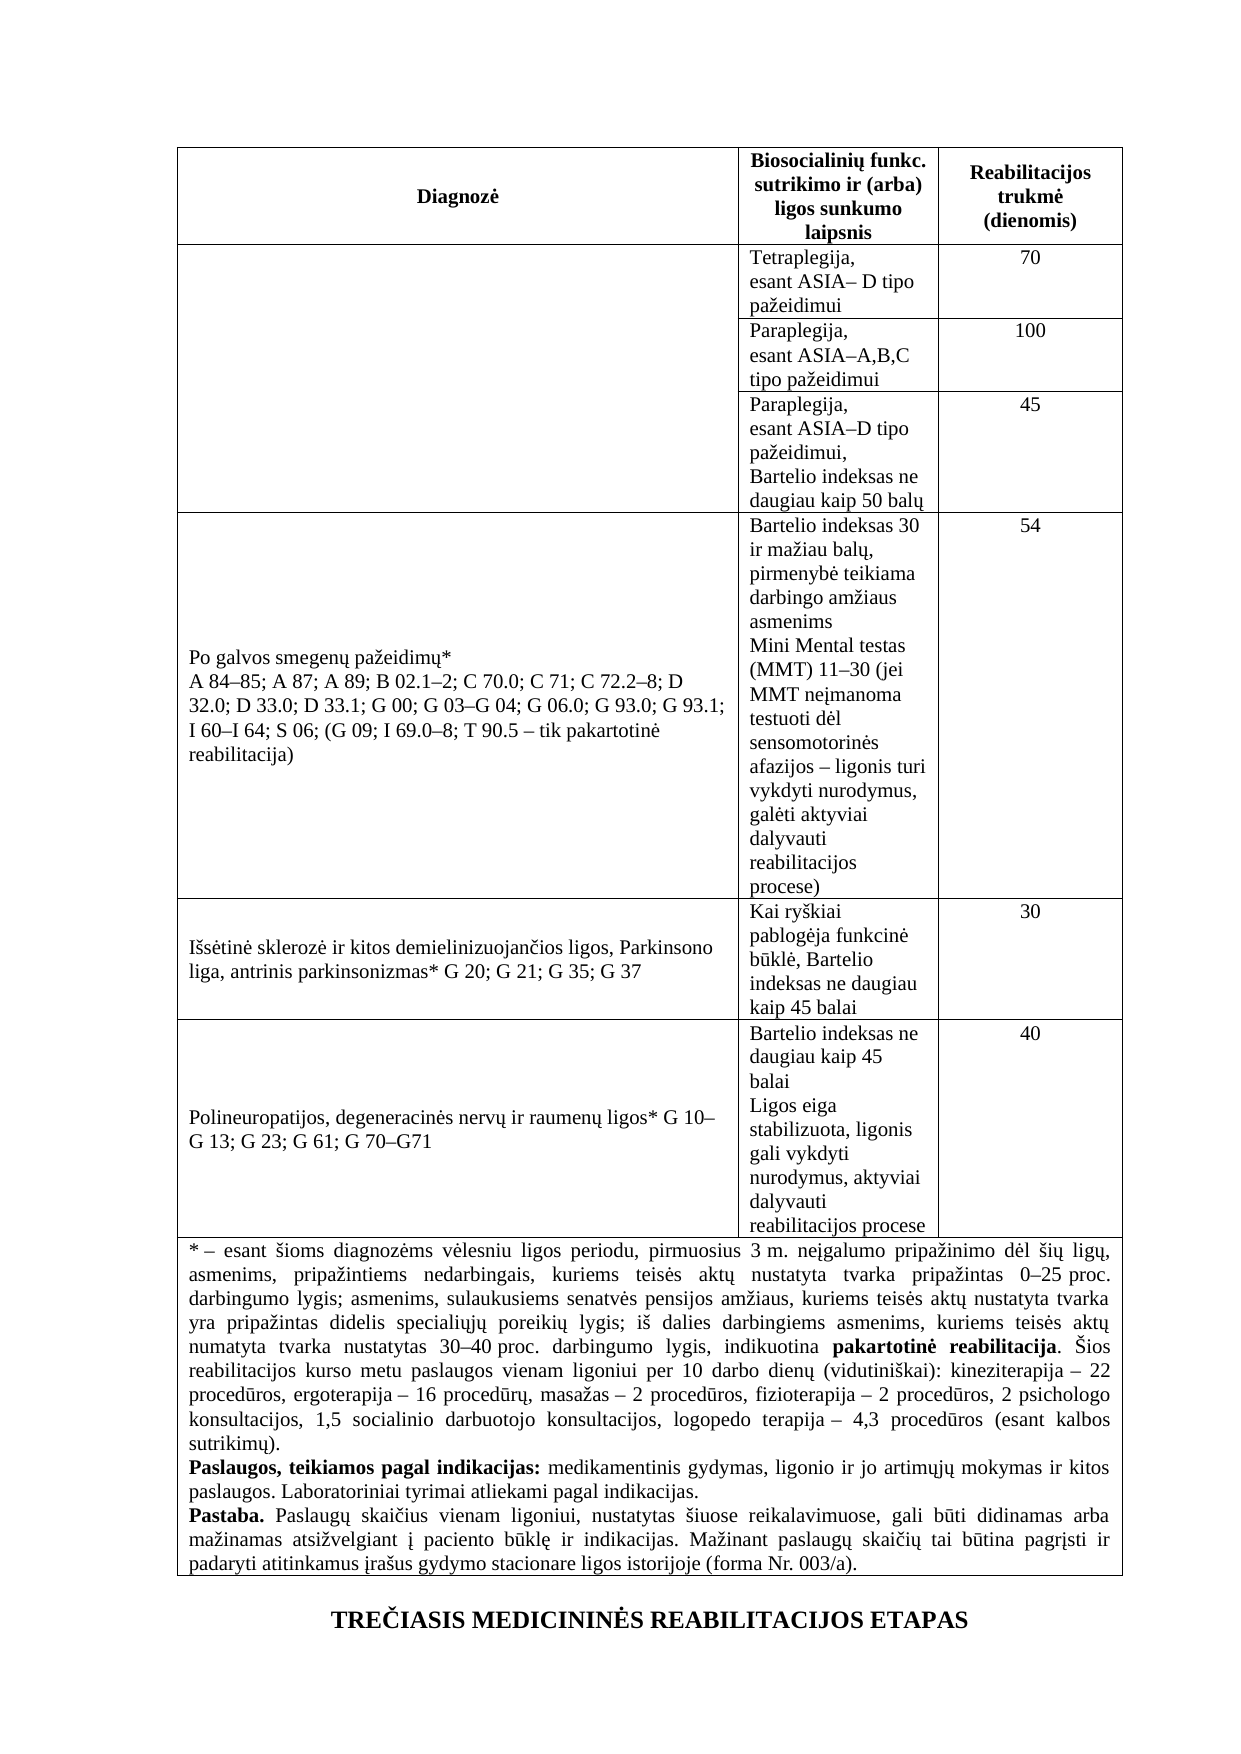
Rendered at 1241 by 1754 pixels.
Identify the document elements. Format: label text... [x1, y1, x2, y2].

table_cell 54 [939, 513, 1122, 898]
table_cell 30 [939, 899, 1122, 1019]
table_cell * – esant šioms diagnozėms vėlesniu ligos periodu, pirmuosius 3 m. neįgalumo pripažinimo dėl šių ligų, asmenims, pripažintiems nedarbingais, kuriems teisės aktų nustatyta tvarka pripažintas 0–25 proc. darbingumo lygis; asmenims, sulaukusiems senatvės pensijos amžiaus, kuriems teisės aktų nustatyta tvarka yra pripažintas didelis specialiųjų poreikių lygis; iš dalies darbingiems asmenims, kuriems teisės aktų numatyta tvarka nustatytas 30–40 proc. darbingumo lygis, indikuotina pakartotinė reabilitacija. Šios reabilitacijos kurso metu paslaugos vienam ligoniui per 10 darbo dienų (vidutiniškai): kineziterapija – 22 procedūros, ergoterapija – 16 procedūrų, masažas – 2 procedūros, fizioterapija – 2 procedūros, 2 psichologo konsultacijos, 1,5 socialinio darbuotojo konsultacijos, logopedo terapija – 4,3 procedūros (esant kalbos sutrikimų). Paslaugos, teikiamos pagal indikacijas: medikamentinis gydymas, ligonio ir jo artimųjų mokymas ir kitos paslaugos. Laboratoriniai tyrimai atliekami pagal indikacijas. Pastaba. Paslaugų skaičius vienam ligoniui, nustatytas šiuose reikalavimuose, gali būti didinamas arba mažinamas atsižvelgiant į paciento būklę ir indikacijas. Mažinant paslaugų skaičių tai būtina pagrįsti ir padaryti atitinkamus įrašus gydymo stacionare ligos istorijoje (forma Nr. 003/a). [178, 1238, 1122, 1575]
table_cell 70 [939, 245, 1122, 317]
table_cell Paraplegija, esant ASIA–D tipo pažeidimui, Bartelio indeksas ne daugiau kaip 50 balų [739, 392, 938, 512]
table_cell 40 [939, 1020, 1122, 1237]
table_cell [178, 245, 738, 512]
table_cell 45 [939, 392, 1122, 512]
table_cell Po galvos smegenų pažeidimų* A 84–85; A 87; A 89; B 02.1–2; C 70.0; C 71; C 72.2–8; D 32.0; D 33.0; D 33.1; G 00; G 03–G 04; G 06.0; G 93.0; G 93.1; I 60–I 64; S 06; (G 09; I 69.0–8; T 90.5 – tik pakartotinė reabilitacija) [178, 513, 738, 898]
table_cell Paraplegija, esant ASIA–A,B,C tipo pažeidimui [739, 319, 938, 391]
table_cell Polineuropatijos, degeneracinės nervų ir raumenų ligos* G 10–G 13; G 23; G 61; G 70–G71 [178, 1020, 738, 1237]
text TREČIASIS medicininės REABILITACIJOS ETAPAS [177, 1605, 1122, 1633]
table_cell Tetraplegija, esant ASIA– D tipo pažeidimui [739, 245, 938, 317]
table_cell Bartelio indeksas 30 ir mažiau balų, pirmenybė teikiama darbingo amžiaus asmenims Mini Mental testas (MMT) 11–30 (jei MMT neįmanoma testuoti dėl sensomotorinės afazijos – ligonis turi vykdyti nurodymus, galėti aktyviai dalyvauti reabilitacijos procese) [739, 513, 938, 898]
table_cell Kai ryškiai pablogėja funkcinė būklė, Bartelio indeksas ne daugiau kaip 45 balai [739, 899, 938, 1019]
table_header Biosocialinių funkc. sutrikimo ir (arba) ligos sunkumo laipsnis [739, 148, 938, 244]
table_header Diagnozė [178, 148, 738, 244]
table_cell 100 [939, 319, 1122, 391]
table_cell Išsėtinė sklerozė ir kitos demielinizuojančios ligos, Parkinsono liga, antrinis parkinsonizmas* G 20; G 21; G 35; G 37 [178, 899, 738, 1019]
table_header Reabilitacijos trukmė (dienomis) [939, 148, 1122, 244]
table_cell Bartelio indeksas ne daugiau kaip 45 balai Ligos eiga stabilizuota, ligonis gali vykdyti nurodymus, aktyviai dalyvauti reabilitacijos procese [739, 1020, 938, 1237]
